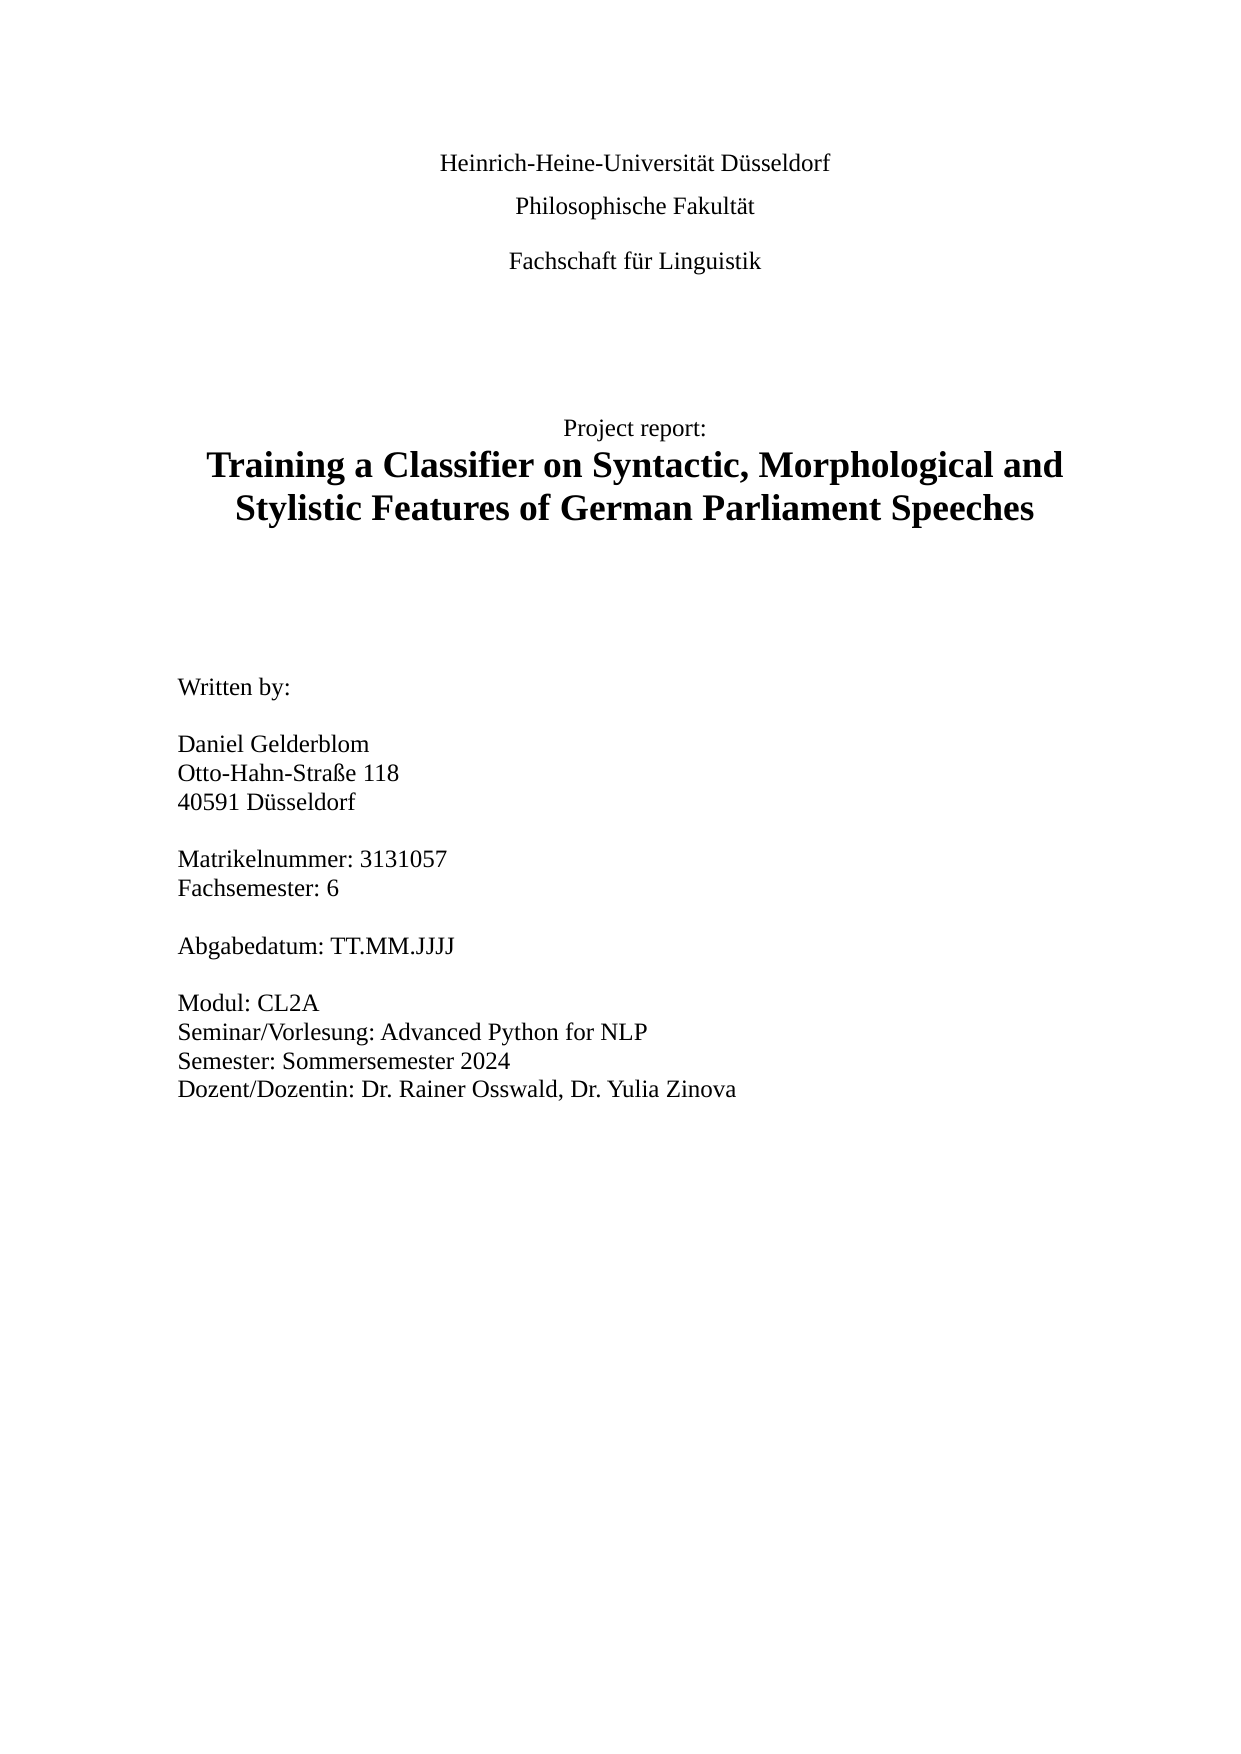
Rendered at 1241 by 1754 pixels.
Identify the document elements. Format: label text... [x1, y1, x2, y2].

text Project report: [177, 413, 1093, 442]
text Modul: CL2A [177, 988, 1093, 1017]
text Abgabedatum: TT.MM.JJJJ [177, 931, 1093, 959]
text Heinrich-Heine-Universität Düsseldorf Philosophische Fakultät [177, 148, 1093, 219]
text Daniel Gelderblom [177, 729, 1093, 758]
text Seminar/Vorlesung: Advanced Python for NLP [177, 1017, 1093, 1046]
text Semester: Sommersemester 2024 [177, 1046, 1093, 1074]
text Otto-Hahn-Straße 118 [177, 758, 1093, 787]
text 40591 Düsseldorf [177, 787, 1093, 816]
text Fachschaft für Linguistik [177, 246, 1093, 275]
text Matrikelnummer: 3131057 [177, 844, 1093, 873]
text Dozent/Dozentin: Dr. Rainer Osswald, Dr. Yulia Zinova [177, 1074, 1093, 1103]
text Fachsemester: 6 [177, 873, 1093, 902]
text Written by: [177, 672, 1093, 701]
text Training a Classifier on Syntactic, Morphological and Stylistic Features of German Parliament Speeches [177, 442, 1093, 557]
